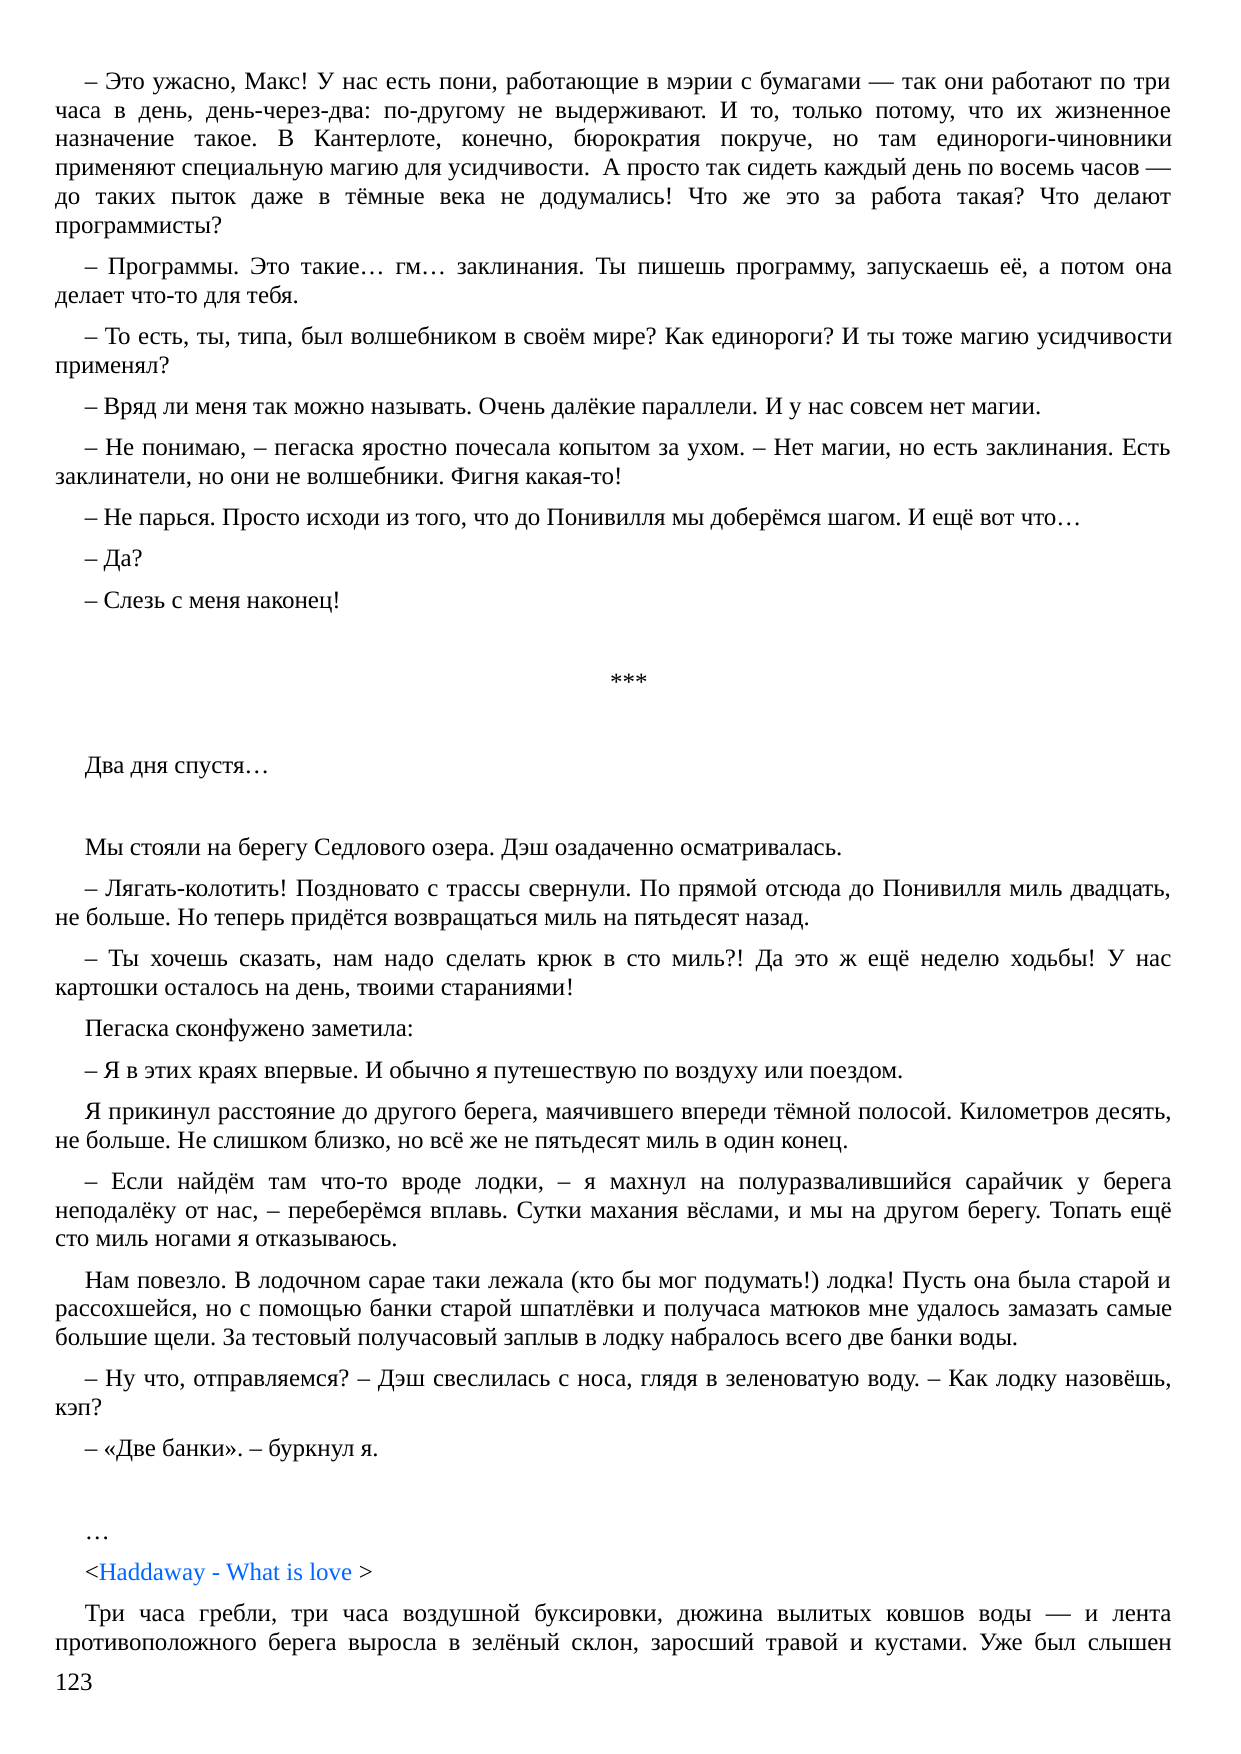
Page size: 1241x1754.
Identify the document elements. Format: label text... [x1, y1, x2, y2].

text Мы стояли на берегу Седлового озера. Дэш озадаченно осматривалась. [55, 832, 1173, 861]
text – То есть, ты, типа, был волшебником в своём мире? Как единороги? И ты тоже магию усидчивости применял? [55, 321, 1173, 378]
text – Вряд ли меня так можно называть. Очень далёкие параллели. И у нас совсем нет магии. [55, 391, 1173, 420]
text – Я в этих краях впервые. И обычно я путешествую по воздуху или поездом. [55, 1055, 1173, 1083]
text … [55, 1516, 1173, 1545]
text – Это ужасно, Макс! У нас есть пони, работающие в мэрии с бумагами — так они работают по три часа в день, день-через-два: по-другому не выдерживают. И то, только потому, что их жизненное назначение такое. В Кантерлоте, конечно, бюрократия покруче, но там единороги-чиновники применяют специальную магию для усидчивости. А просто так сидеть каждый день по восемь часов — до таких пыток даже в тёмные века не додумались! Что же это за работа такая? Что делают программисты? [55, 66, 1173, 238]
text – Ты хочешь сказать, нам надо сделать крюк в сто миль?! Да это ж ещё неделю ходьбы! У нас картошки осталось на день, твоими стараниями! [55, 943, 1173, 1001]
text – Если найдём там что-то вроде лодки, – я махнул на полуразвалившийся сарайчик у берега неподалёку от нас, – переберёмся вплавь. Сутки махания вёслами, и мы на другом берегу. Топать ещё сто миль ногами я отказываюсь. [55, 1166, 1173, 1252]
text – Программы. Это такие… гм… заклинания. Ты пишешь программу, запускаешь её, а потом она делает что-то для тебя. [55, 251, 1173, 308]
text – Не понимаю, – пегаска яростно почесала копытом за ухом. – Нет магии, но есть заклинания. Есть заклинатели, но они не волшебники. Фигня какая-то! [55, 432, 1173, 490]
text Пегаска сконфужено заметила: [55, 1013, 1173, 1042]
text – Не парься. Просто исходи из того, что до Понивилля мы доберёмся шагом. И ещё вот что… [55, 502, 1173, 531]
text – Ну что, отправляемся? – Дэш свеслилась с носа, глядя в зеленоватую воду. – Как лодку назовёшь, кэп? [55, 1363, 1173, 1421]
text Я прикинул расстояние до другого берега, маячившего впереди тёмной полосой. Километров десять, не больше. Не слишком близко, но всё же не пятьдесят миль в один конец. [55, 1096, 1173, 1153]
text <Haddaway - What is love > [55, 1557, 1173, 1586]
text – Да? [55, 543, 1173, 572]
text *** [55, 667, 1173, 696]
text – Слезь с меня наконец! [55, 585, 1173, 613]
text – «Две банки». – буркнул я. [55, 1433, 1173, 1462]
text – Лягать-колотить! Поздновато с трассы свернули. По прямой отсюда до Понивилля миль двадцать, не больше. Но теперь придётся возвращаться миль на пятьдесят назад. [55, 873, 1173, 931]
text Три часа гребли, три часа воздушной буксировки, дюжина вылитых ковшов воды — и лента противоположного берега выросла в зелёный склон, заросший травой и кустами. Уже был слышен [55, 1598, 1173, 1656]
text Нам повезло. В лодочном сарае таки лежала (кто бы мог подумать!) лодка! Пусть она была старой и рассохшейся, но с помощью банки старой шпатлёвки и получаса матюков мне удалось замазать самые большие щели. За тестовый получасовый заплыв в лодку набралось всего две банки воды. [55, 1265, 1173, 1351]
text Два дня спустя… [55, 750, 1173, 778]
